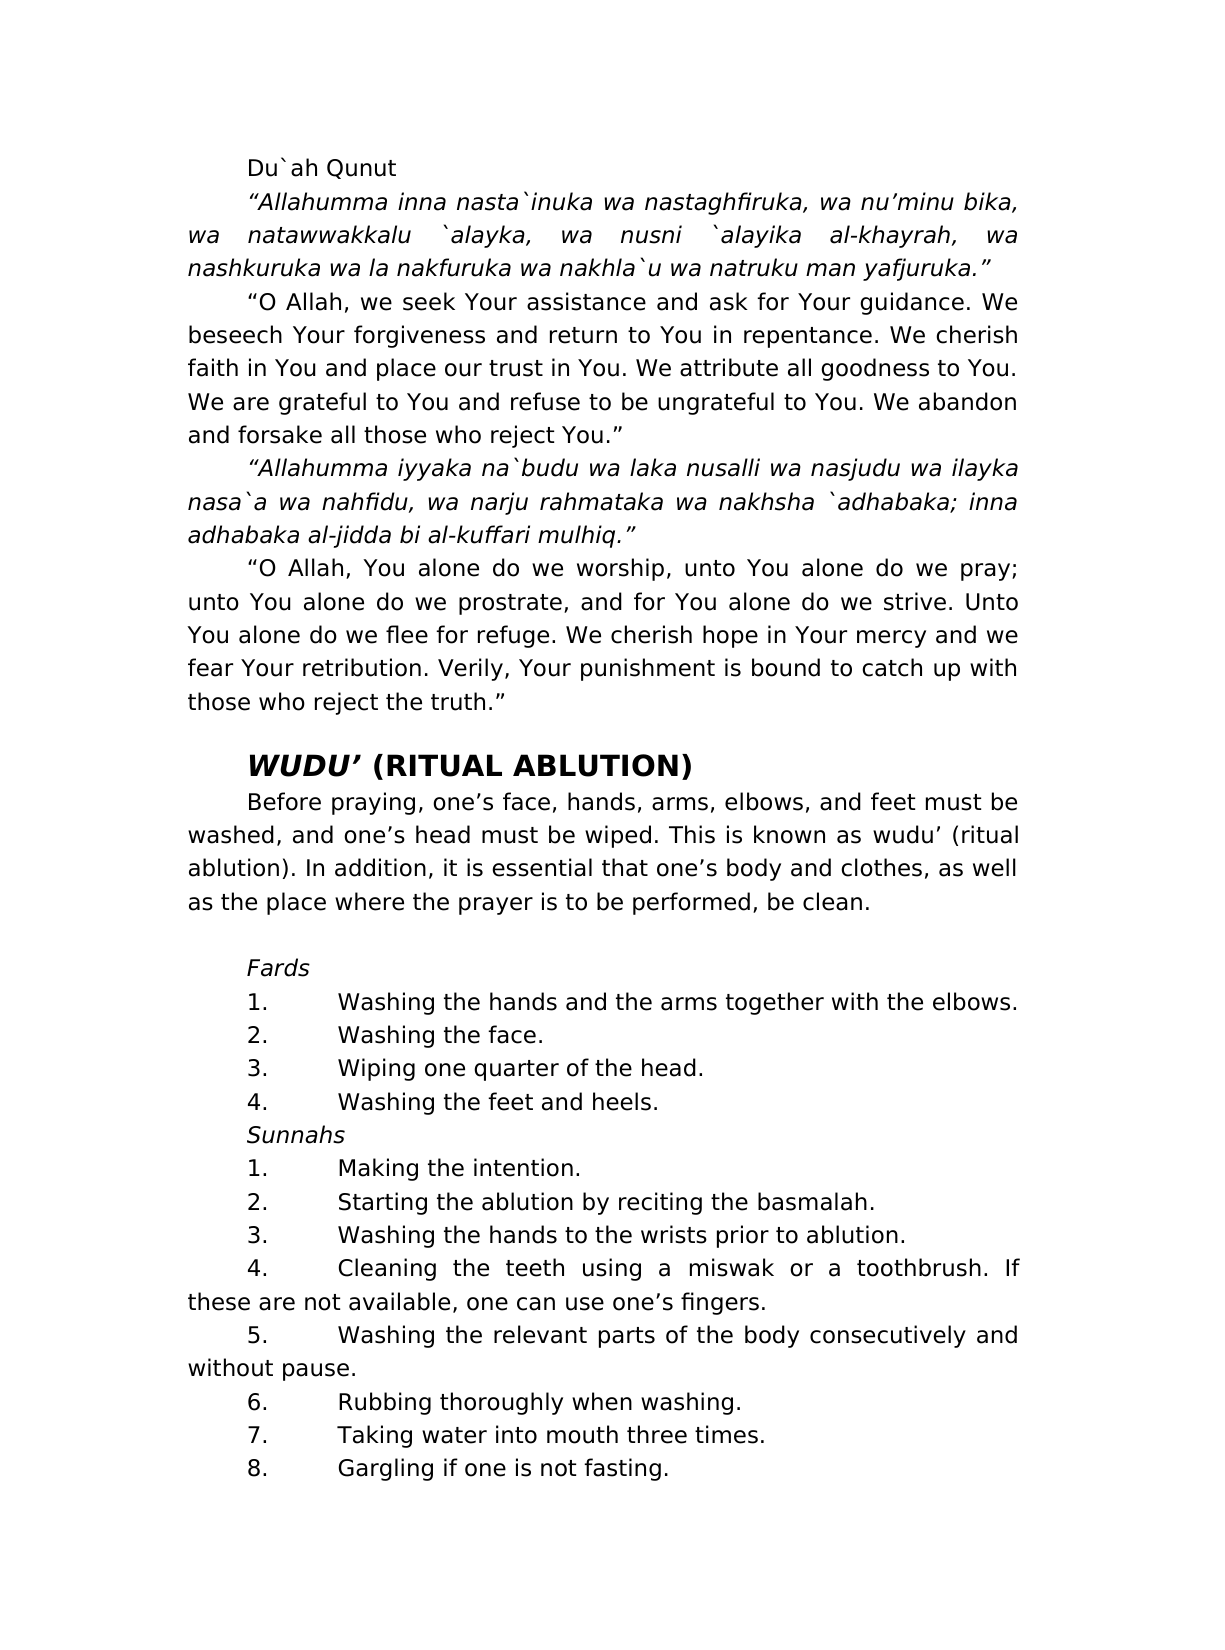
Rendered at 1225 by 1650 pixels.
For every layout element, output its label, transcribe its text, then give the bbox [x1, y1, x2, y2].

text “Allahumma inna nasta`inuka wa nastaghfiruka, wa nu’minu bika, wa natawwakkalu `alayka, wa nusni `alayika al-khayrah, wa nashkuruka wa la nakfuruka wa nakhla`u wa natruku man yafjuruka.” [187, 183, 1020, 283]
text 2. Washing the face. [187, 1017, 1020, 1050]
text 4. Cleaning the teeth using a miswak or a toothbrush. If these are not available, one can use one’s fingers. [187, 1250, 1020, 1317]
text Sunnahs [187, 1117, 1020, 1150]
text “O Allah, You alone do we worship, unto You alone do we pray; unto You alone do we prostrate, and for You alone do we strive. Unto You alone do we flee for refuge. We cherish hope in Your mercy and we fear Your retribution. Verily, Your punishment is bound to catch up with those who reject the truth.” [187, 550, 1020, 717]
text 3. Washing the hands to the wrists prior to ablution. [187, 1217, 1020, 1250]
text 1. Washing the hands and the arms together with the elbows. [187, 983, 1020, 1017]
text 4. Washing the feet and heels. [187, 1083, 1020, 1117]
text 1. Making the intention. [187, 1150, 1020, 1183]
text 6. Rubbing thoroughly when washing. [187, 1383, 1020, 1417]
text 8. Gargling if one is not fasting. [187, 1450, 1020, 1483]
text Before praying, one’s face, hands, arms, elbows, and feet must be washed, and one’s head must be wiped. This is known as wudu’ (ritual ablution). In addition, it is essential that one’s body and clothes, as well as the place where the prayer is to be performed, be clean. [187, 783, 1020, 917]
text “Allahumma iyyaka na`budu wa laka nusalli wa nasjudu wa ilayka nasa`a wa nahfidu, wa narju rahmataka wa nakhsha `adhabaka; inna adhabaka al-jidda bi al-kuffari mulhiq.” [187, 450, 1020, 550]
text Du`ah Qunut [187, 150, 1020, 183]
text 7. Taking water into mouth three times. [187, 1417, 1020, 1450]
text 5. Washing the relevant parts of the body consecutively and without pause. [187, 1317, 1020, 1383]
text WUDU’ (RITUAL ABLUTION) [187, 750, 1020, 783]
text Fards [187, 950, 1020, 983]
text “O Allah, we seek Your assistance and ask for Your guidance. We beseech Your forgiveness and return to You in repentance. We cherish faith in You and place our trust in You. We attribute all goodness to You. We are grateful to You and refuse to be ungrateful to You. We abandon and forsake all those who reject You.” [187, 283, 1020, 450]
text 3. Wiping one quarter of the head. [187, 1050, 1020, 1083]
text 2. Starting the ablution by reciting the basmalah. [187, 1183, 1020, 1217]
